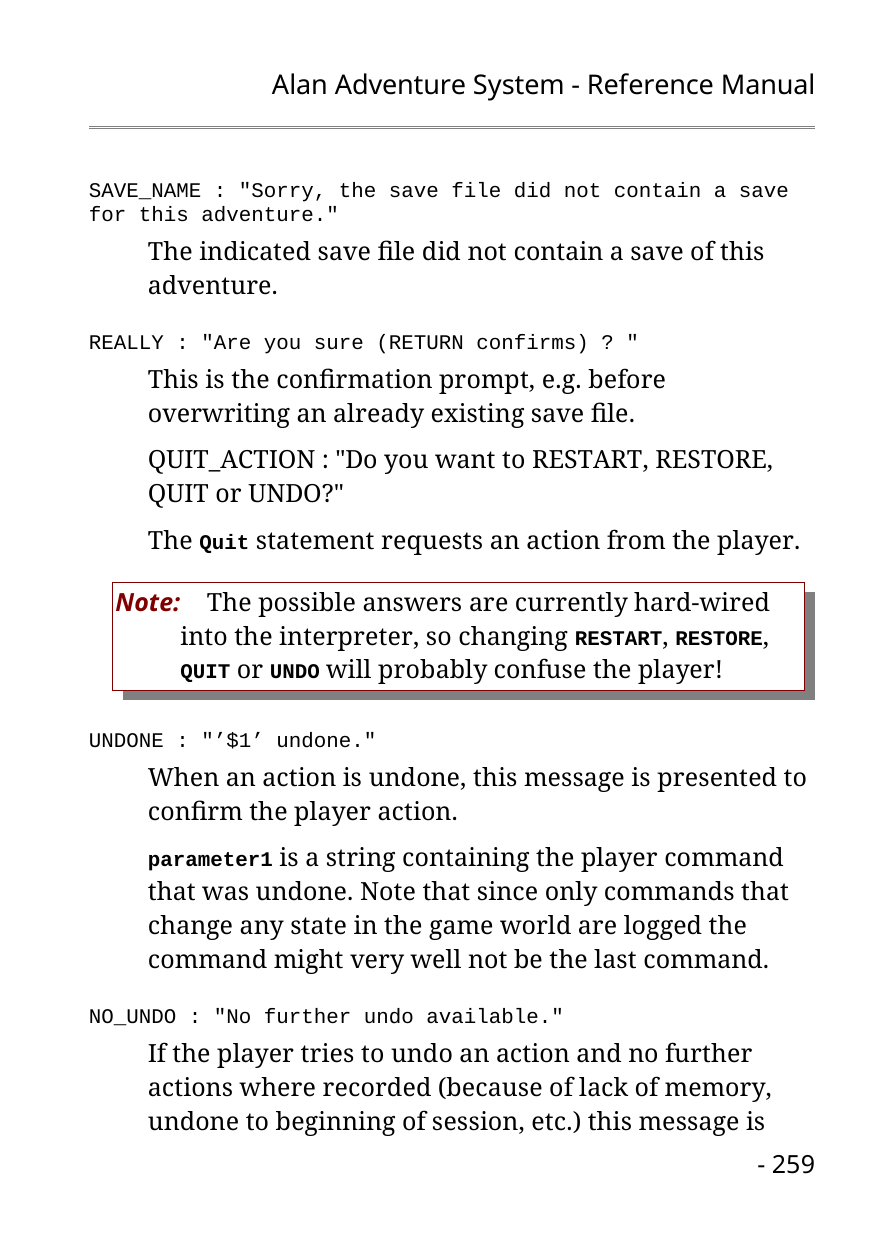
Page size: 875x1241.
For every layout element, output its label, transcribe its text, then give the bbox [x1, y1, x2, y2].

text QUIT_ACTION : "Do you want to RESTART, RESTORE, QUIT or UNDO?" [148, 442, 815, 510]
text If the player tries to undo an action and no further actions where recorded (because of lack of memory, undone to beginning of session, etc.) this message is [148, 1036, 815, 1138]
text SAVE_NAME : "Sorry, the save file did not contain a save for this adventure." [88, 180, 815, 228]
text NO_UNDO : "No further undo available." [88, 1006, 815, 1030]
text parameter1 is a string containing the player command that was undone. Note that since only commands that change any state in the game world are logged the command might very well not be the last command. [148, 840, 815, 976]
text When an action is undone, this message is presented to confirm the player action. [148, 760, 815, 828]
list The possible answers are currently hard-wired into the in­terpreter, so changing RESTART, RESTORE, QUIT or UNDO will prob­ably confuse the player! [113, 583, 804, 689]
text The Quit statement requests an action from the player. [148, 523, 815, 557]
text REALLY : "Are you sure (RETURN confirms) ? " [88, 332, 815, 356]
text UNDONE : "’$1’ undone." [88, 730, 815, 754]
text This is the confirmation prompt, e.g. before overwriting an already existing save file. [148, 362, 815, 430]
text The indicated save file did not contain a save of this adventure. [148, 234, 815, 302]
